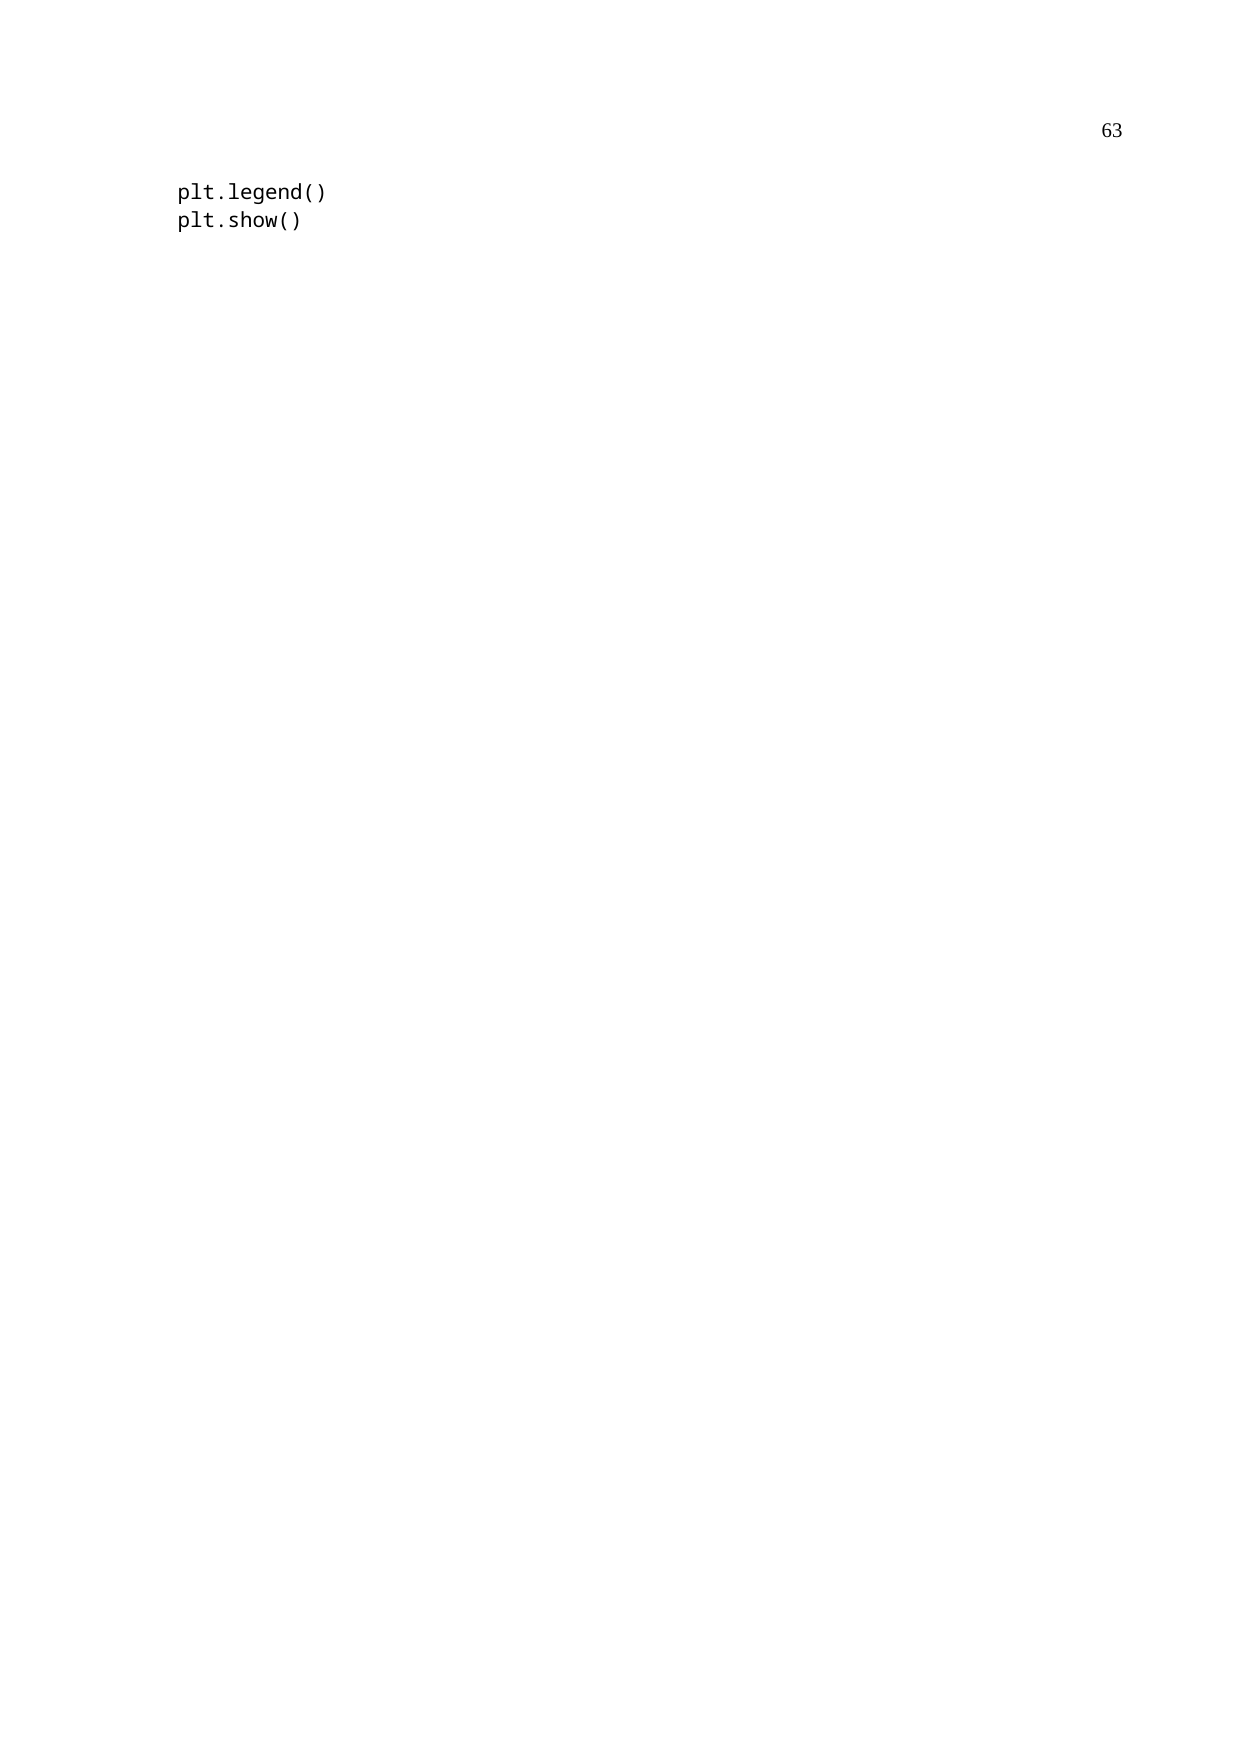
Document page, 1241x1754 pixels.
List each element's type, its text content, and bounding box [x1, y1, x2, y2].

text plt.show() [177, 206, 1122, 234]
text plt.legend() [177, 177, 1122, 206]
